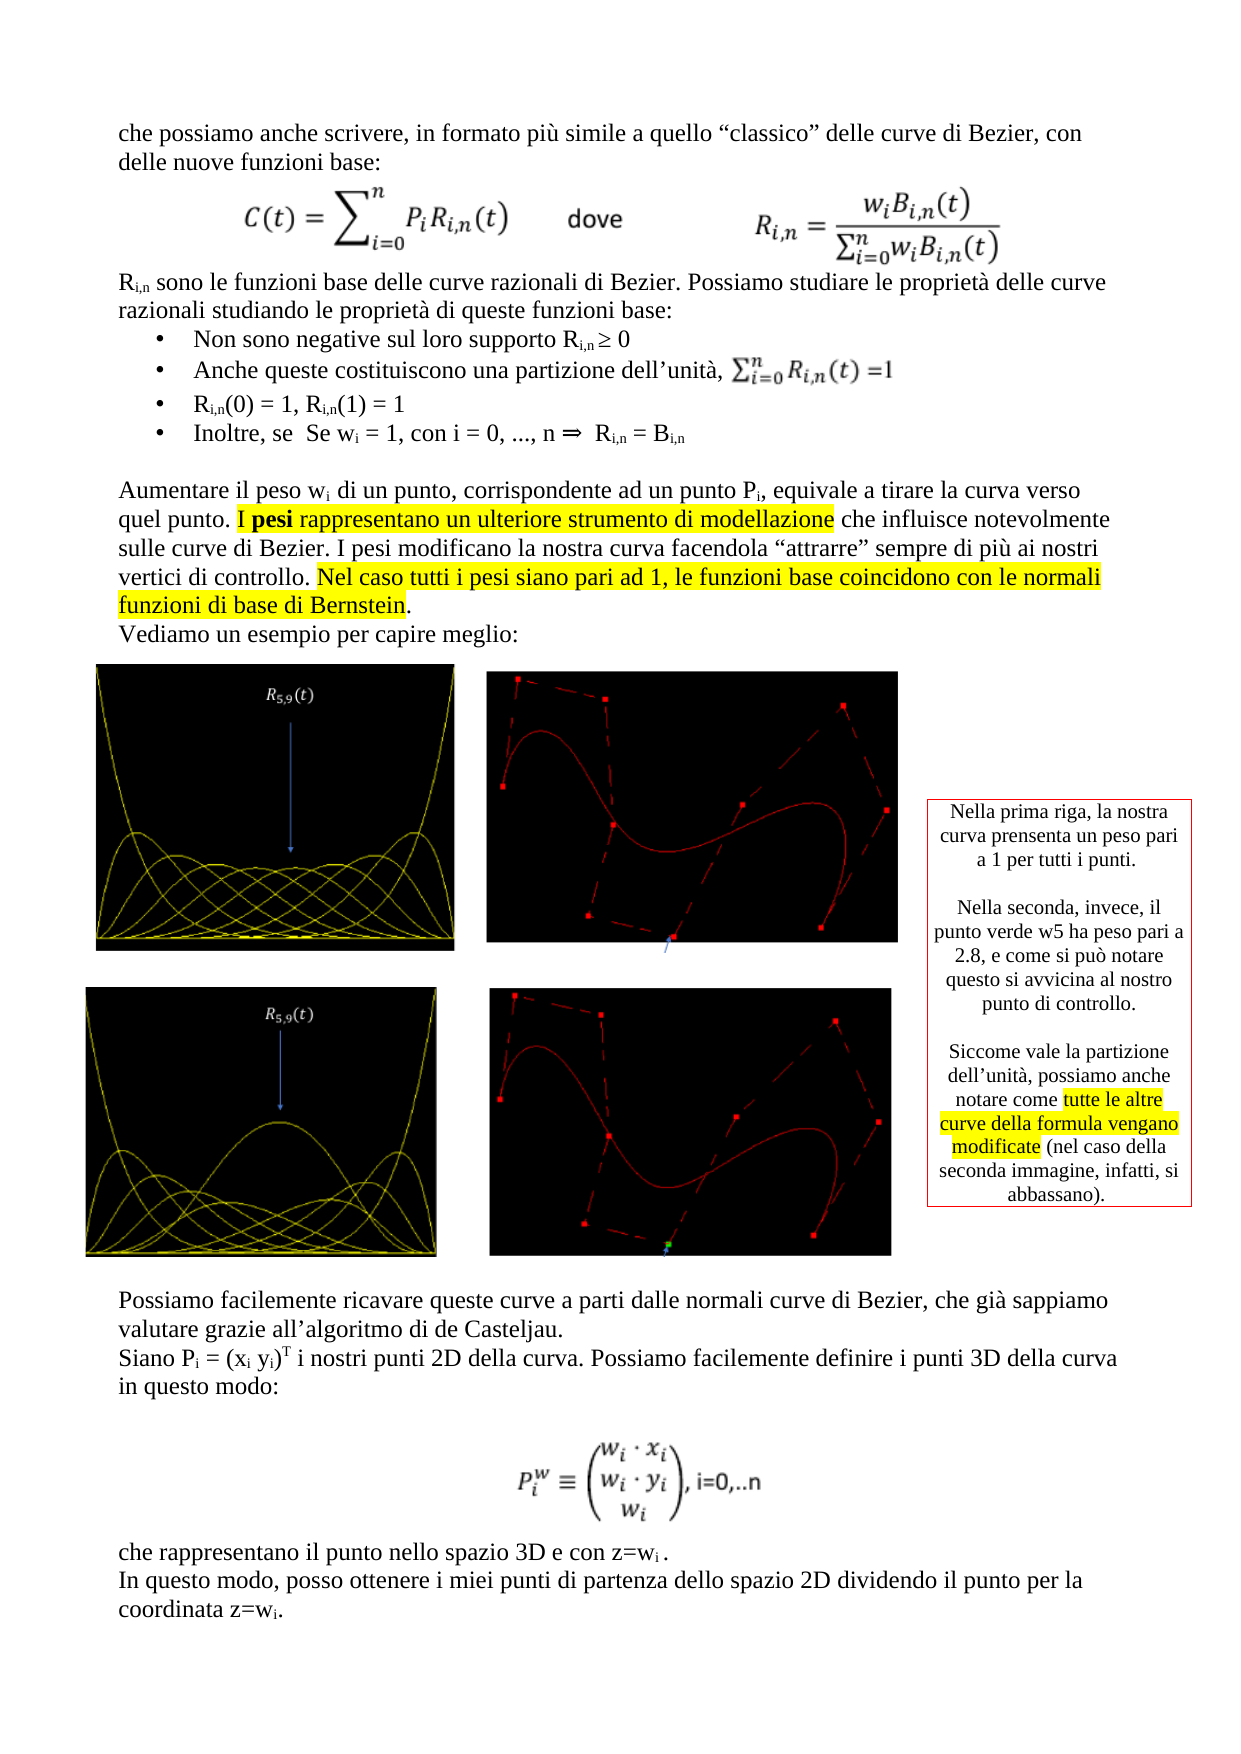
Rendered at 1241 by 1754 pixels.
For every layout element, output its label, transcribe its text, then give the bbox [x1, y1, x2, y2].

text che possiamo anche scrivere, in formato più simile a quello “classico” delle curve di Bezier, con delle nuove funzioni base: [118, 118, 1122, 176]
picture [241, 182, 1003, 267]
list Inoltre, se Se wi = 1, con i = 0, ..., n ⇒ Ri,n = Bi,n [156, 418, 1122, 447]
list Non sono negative sul loro supporto Ri,n ≥ 0 [156, 324, 1122, 353]
text Possiamo facilemente ricavare queste curve a parti dalle normali curve di Bezier, che già sappiamo valutare grazie all’algoritmo di de Casteljau. [118, 1285, 1122, 1343]
list Ri,n(0) = 1, Ri,n(1) = 1 [156, 389, 1122, 418]
text In questo modo, posso ottenere i miei punti di partenza dello spazio 2D dividendo il punto per la coordinata z=wi. [118, 1565, 1122, 1623]
picture [95, 664, 899, 953]
text Aumentare il peso wi di un punto, corrispondente ad un punto Pi, equivale a tirare la curva verso quel punto. I pesi rappresentano un ulteriore strumento di modellazione che influisce notevolmente sulle curve di Bezier. I pesi modificano la nostra curva facendola “attrarre” sempre di più ai nostri vertici di controllo. Nel caso tutti i pesi siano pari ad 1, le funzioni base coincidono con le normali funzioni di base di Bernstein. [118, 475, 1122, 619]
text Vediamo un esempio per capire meglio: [118, 619, 1122, 648]
text Ri,n sono le funzioni base delle curve razionali di Bezier. Possiamo studiare le proprietà delle curve razionali studiando le proprietà di queste funzioni base: [118, 267, 1122, 324]
picture [85, 987, 892, 1257]
list Anche queste costituiscono una partizione dell’unità, [156, 353, 729, 389]
list [899, 353, 1122, 389]
text Siano Pi = (xi yi)T i nostri punti 2D della curva. Possiamo facilemente definire i punti 3D della curva in questo modo: [118, 1343, 1122, 1400]
picture [729, 353, 899, 389]
text che rappresentano il punto nello spazio 3D e con z=wi . [118, 1400, 1122, 1565]
picture [511, 1424, 764, 1537]
